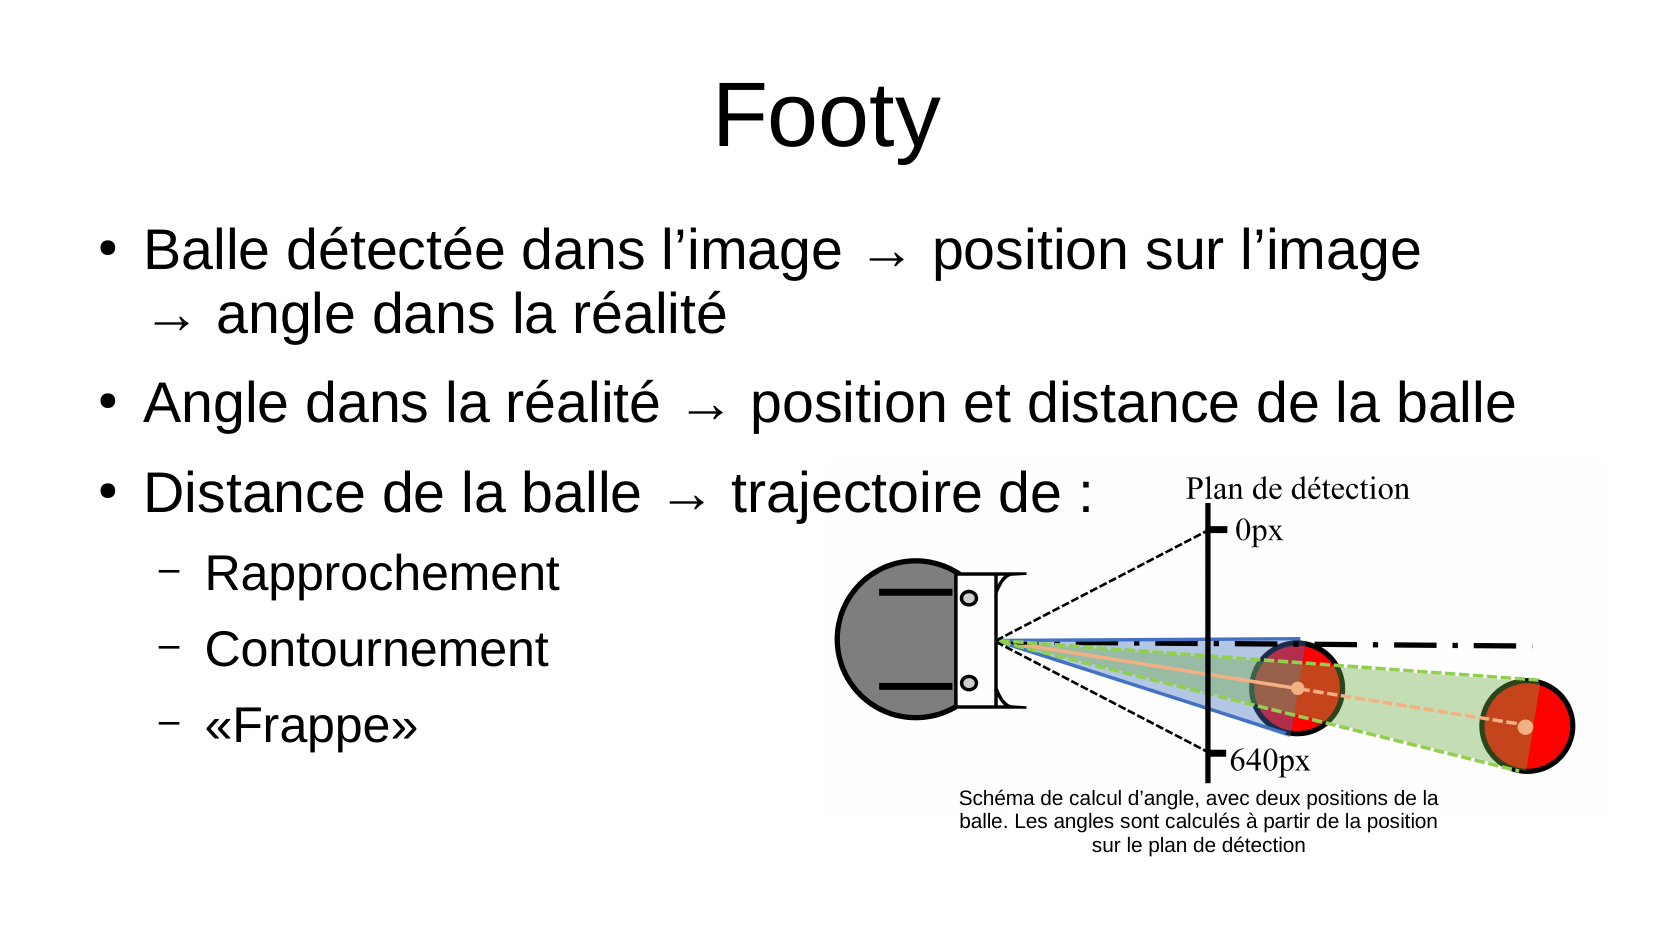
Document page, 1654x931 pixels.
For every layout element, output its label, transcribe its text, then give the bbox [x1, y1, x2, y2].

title Footy [82, 37, 1571, 193]
text_box Schéma de calcul d’angle, avec deux positions de la balle. Les angles sont calculés à partir de la position sur le plan de détection [933, 779, 1465, 879]
list Balle détectée dans l’image → position sur l’image → angle dans la réalité Angle dans la réalité → position et distance de la balle Distance de la balle → trajectoire de : Rapprochement Contournement «Frappe» [82, 217, 1571, 758]
picture [826, 460, 1607, 815]
